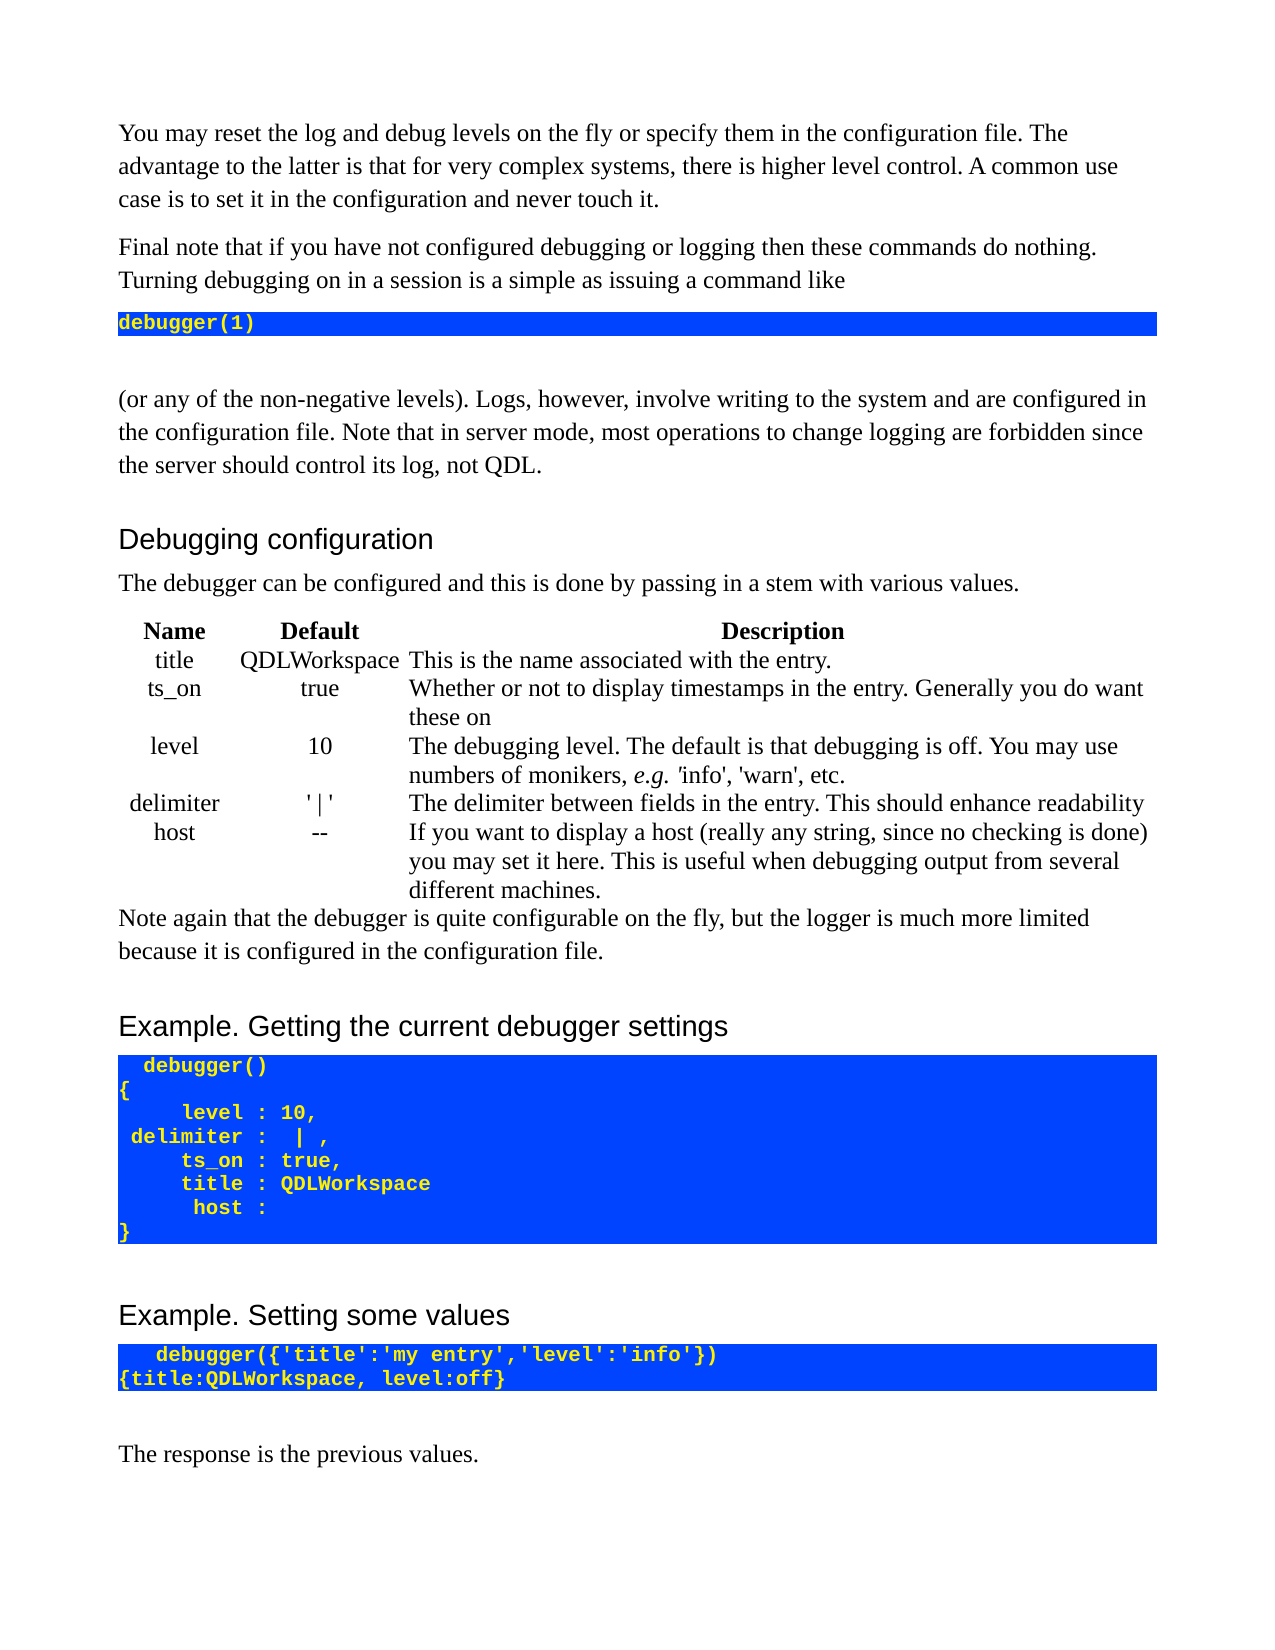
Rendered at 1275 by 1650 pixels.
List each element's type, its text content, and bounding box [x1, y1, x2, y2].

text Final note that if you have not configured debugging or logging then these commands do nothing. Turning debugging on in a session is a simple as issuing a command like [118, 232, 1157, 293]
table_cell 10 [231, 731, 409, 788]
table_cell QDLWorkspace [231, 645, 409, 673]
text debugger({'title':'my entry','level':'info'}) {title:QDLWorkspace, level:off} [118, 1344, 1157, 1391]
table_cell delimiter [118, 789, 231, 817]
table_cell ts_on [118, 674, 231, 731]
table_cell This is the name associated with the entry. [409, 645, 1157, 673]
subtitle Debugging configuration [118, 522, 1157, 556]
table_cell The delimiter between fields in the entry. This should enhance readability [409, 789, 1157, 817]
text debugger() { level : 10, delimiter : | , ts_on : true, title : QDLWorkspace host : } [118, 1055, 1157, 1244]
subtitle Example. Setting some values [118, 1298, 1157, 1332]
table_cell host [118, 817, 231, 903]
table_cell level [118, 731, 231, 788]
table_cell title [118, 645, 231, 673]
table_cell true [231, 674, 409, 731]
subtitle Example. Getting the current debugger settings [118, 1009, 1157, 1043]
table_cell ' | ' [231, 789, 409, 817]
text You may reset the log and debug levels on the fly or specify them in the configuration file. The advantage to the latter is that for very complex systems, there is higher level control. A common use case is to set it in the configuration and never touch it. [118, 118, 1157, 213]
table_header Name [118, 616, 231, 645]
text (or any of the non-negative levels). Logs, however, involve writing to the system and are configured in the configuration file. Note that in server mode, most operations to change logging are forbidden since the server should control its log, not QDL. [118, 384, 1157, 478]
table_cell If you want to display a host (really any string, since no checking is done) you may set it here. This is useful when debugging output from several different machines. [409, 817, 1157, 903]
table_cell The debugging level. The default is that debugging is off. You may use numbers of monikers, e.g. 'info', 'warn', etc. [409, 731, 1157, 788]
text The debugger can be configured and this is done by passing in a stem with various values. [118, 568, 1157, 597]
table_header Description [409, 616, 1157, 645]
text Note again that the debugger is quite configurable on the fly, but the logger is much more limited because it is configured in the configuration file. [118, 903, 1157, 965]
table_header Default [231, 616, 409, 645]
table_cell Whether or not to display timestamps in the entry. Generally you do want these on [409, 674, 1157, 731]
text The response is the previous values. [118, 1439, 1157, 1468]
text debugger(1) [118, 312, 1157, 336]
table_cell -- [231, 817, 409, 903]
